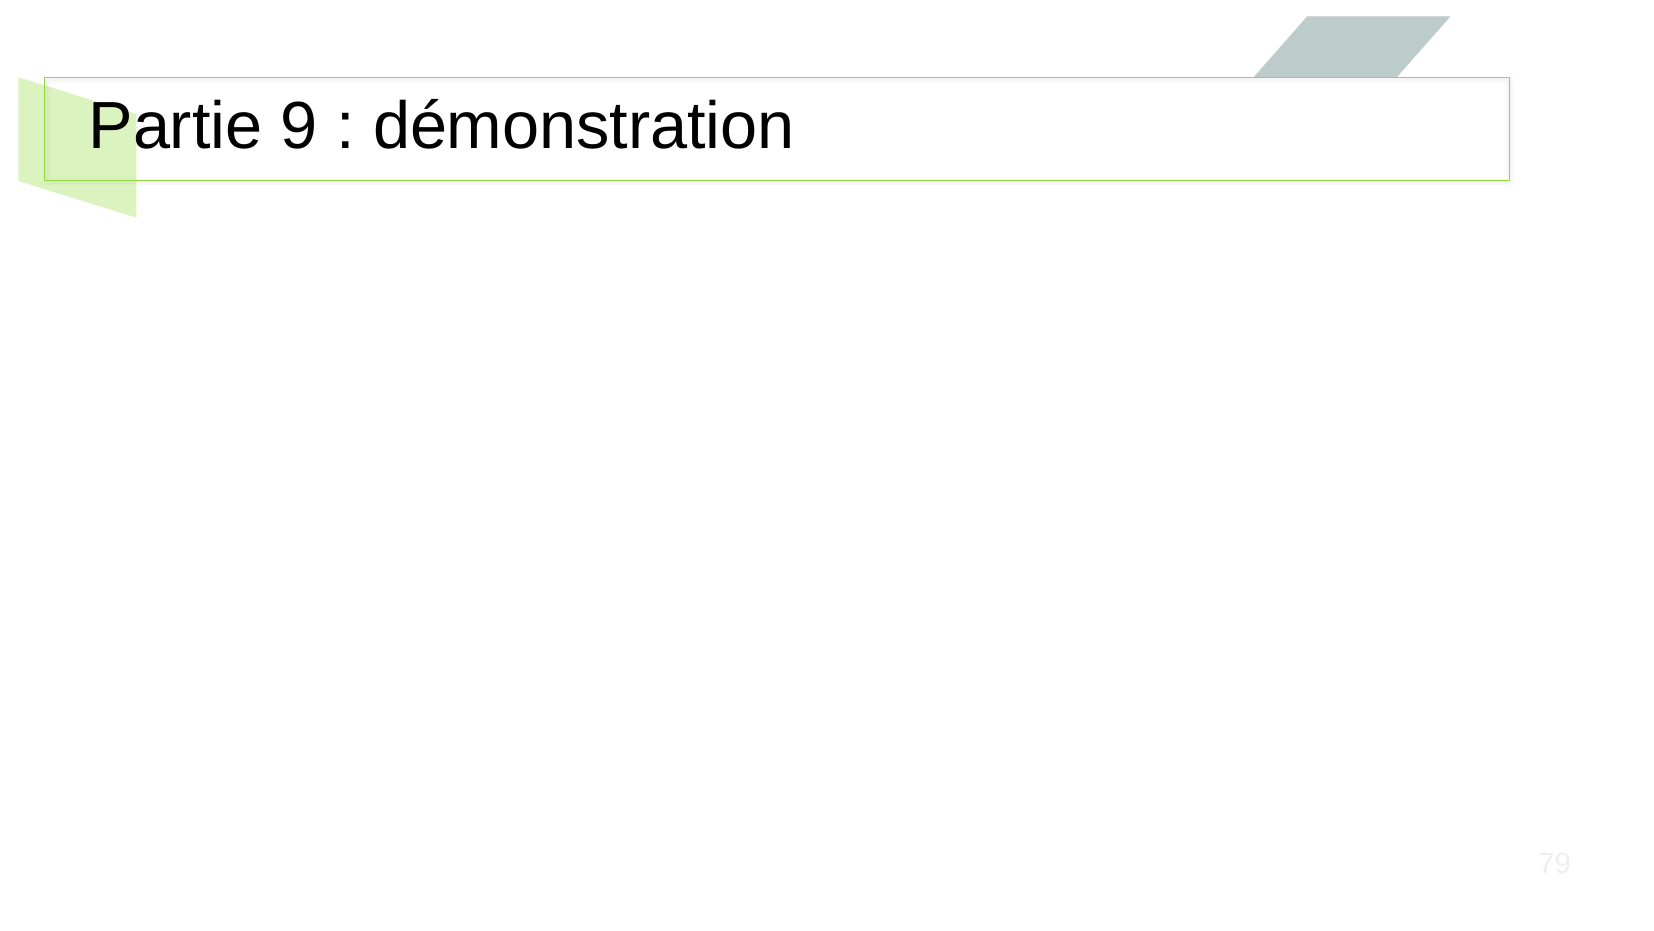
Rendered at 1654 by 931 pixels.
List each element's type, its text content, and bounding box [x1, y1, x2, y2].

title Partie 9 : démonstration [88, 73, 1506, 178]
